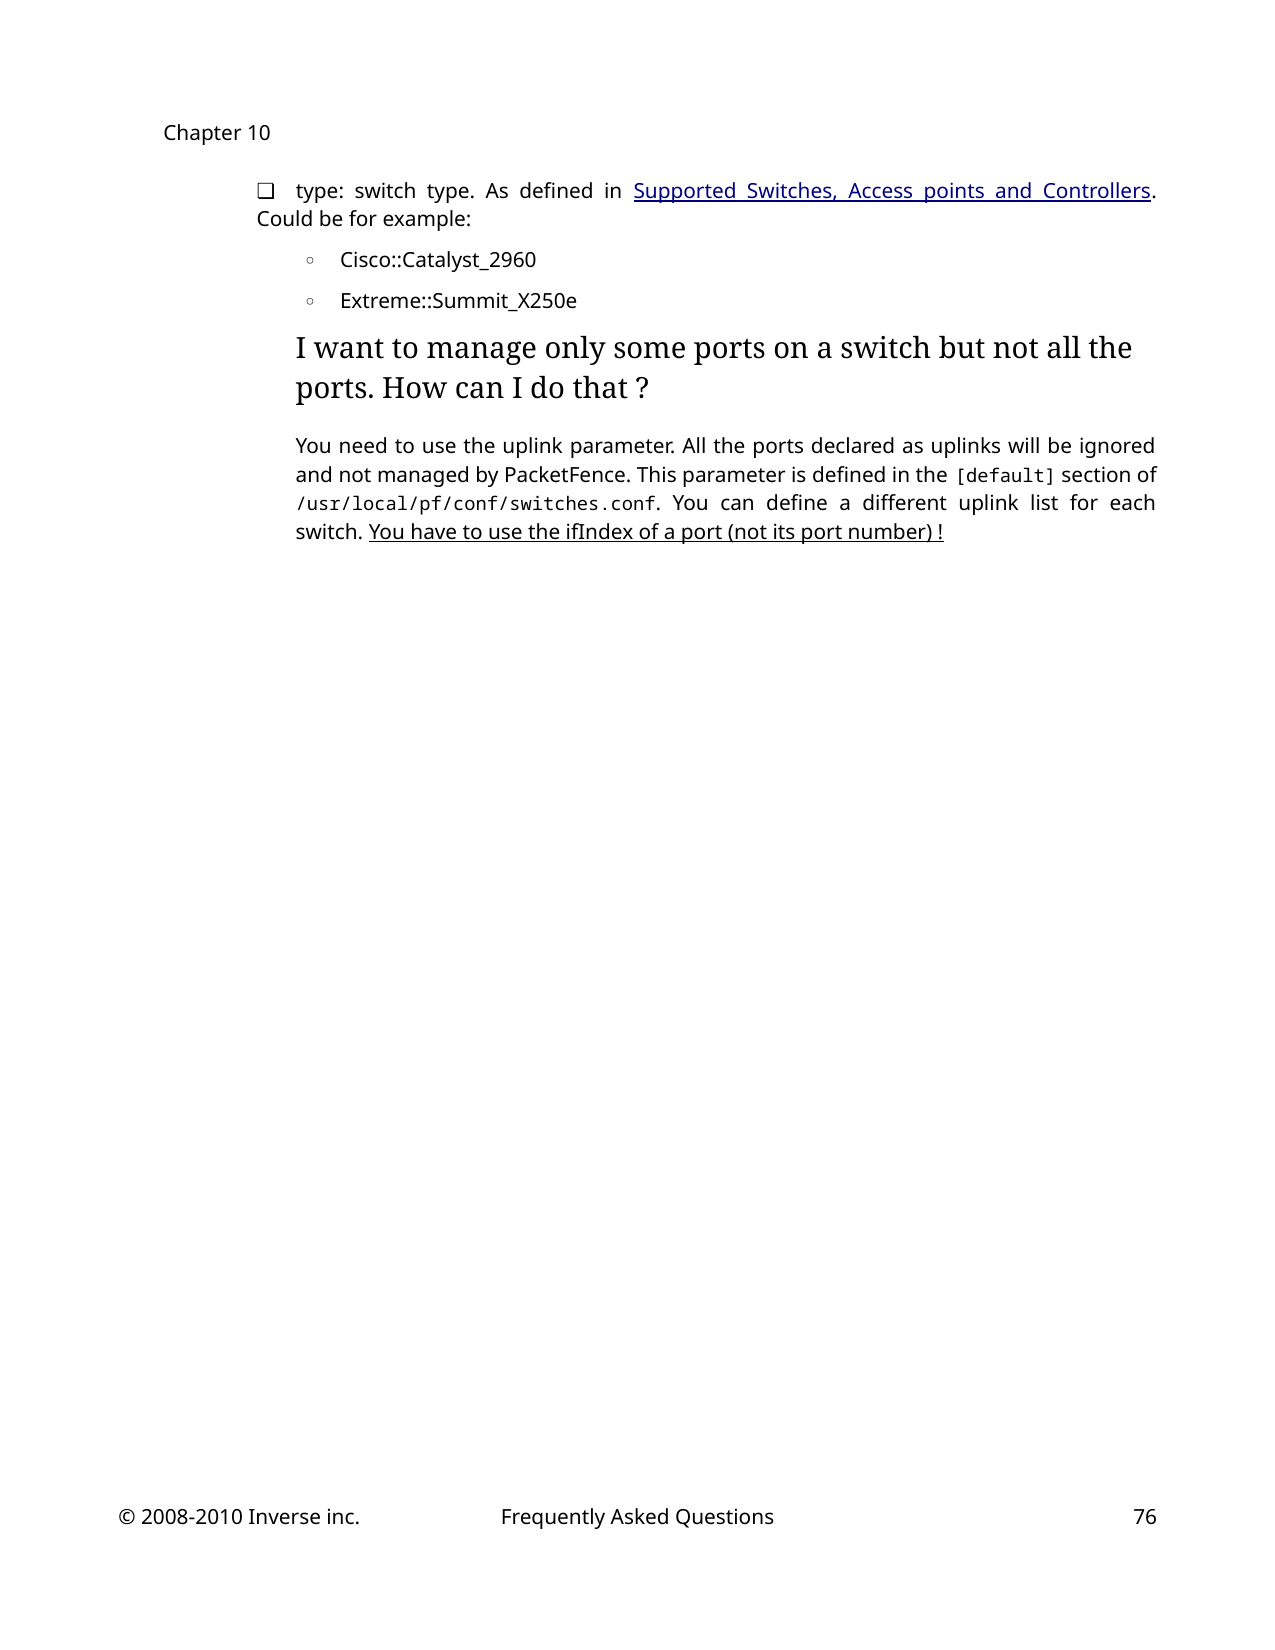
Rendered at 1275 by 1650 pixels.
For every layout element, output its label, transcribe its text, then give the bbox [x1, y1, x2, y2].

subtitle I want to manage only some ports on a switch but not all the ports. How can I do that ? [295, 327, 1157, 407]
list Cisco::Catalyst_2960 [302, 245, 1157, 274]
text You need to use the uplink parameter. All the ports declared as uplinks will be ignored and not managed by PacketFence. This parameter is defined in the [default] section of /usr/local/pf/conf/switches.conf. You can define a different uplink list for each switch. You have to use the ifIndex of a port (not its port number) ! [295, 431, 1157, 545]
list Extreme::Summit_X250e [302, 286, 1157, 315]
list ❏ type: switch type. As defined in Supported Switches, Access points and Controllers. Could be for example: [256, 176, 1157, 233]
